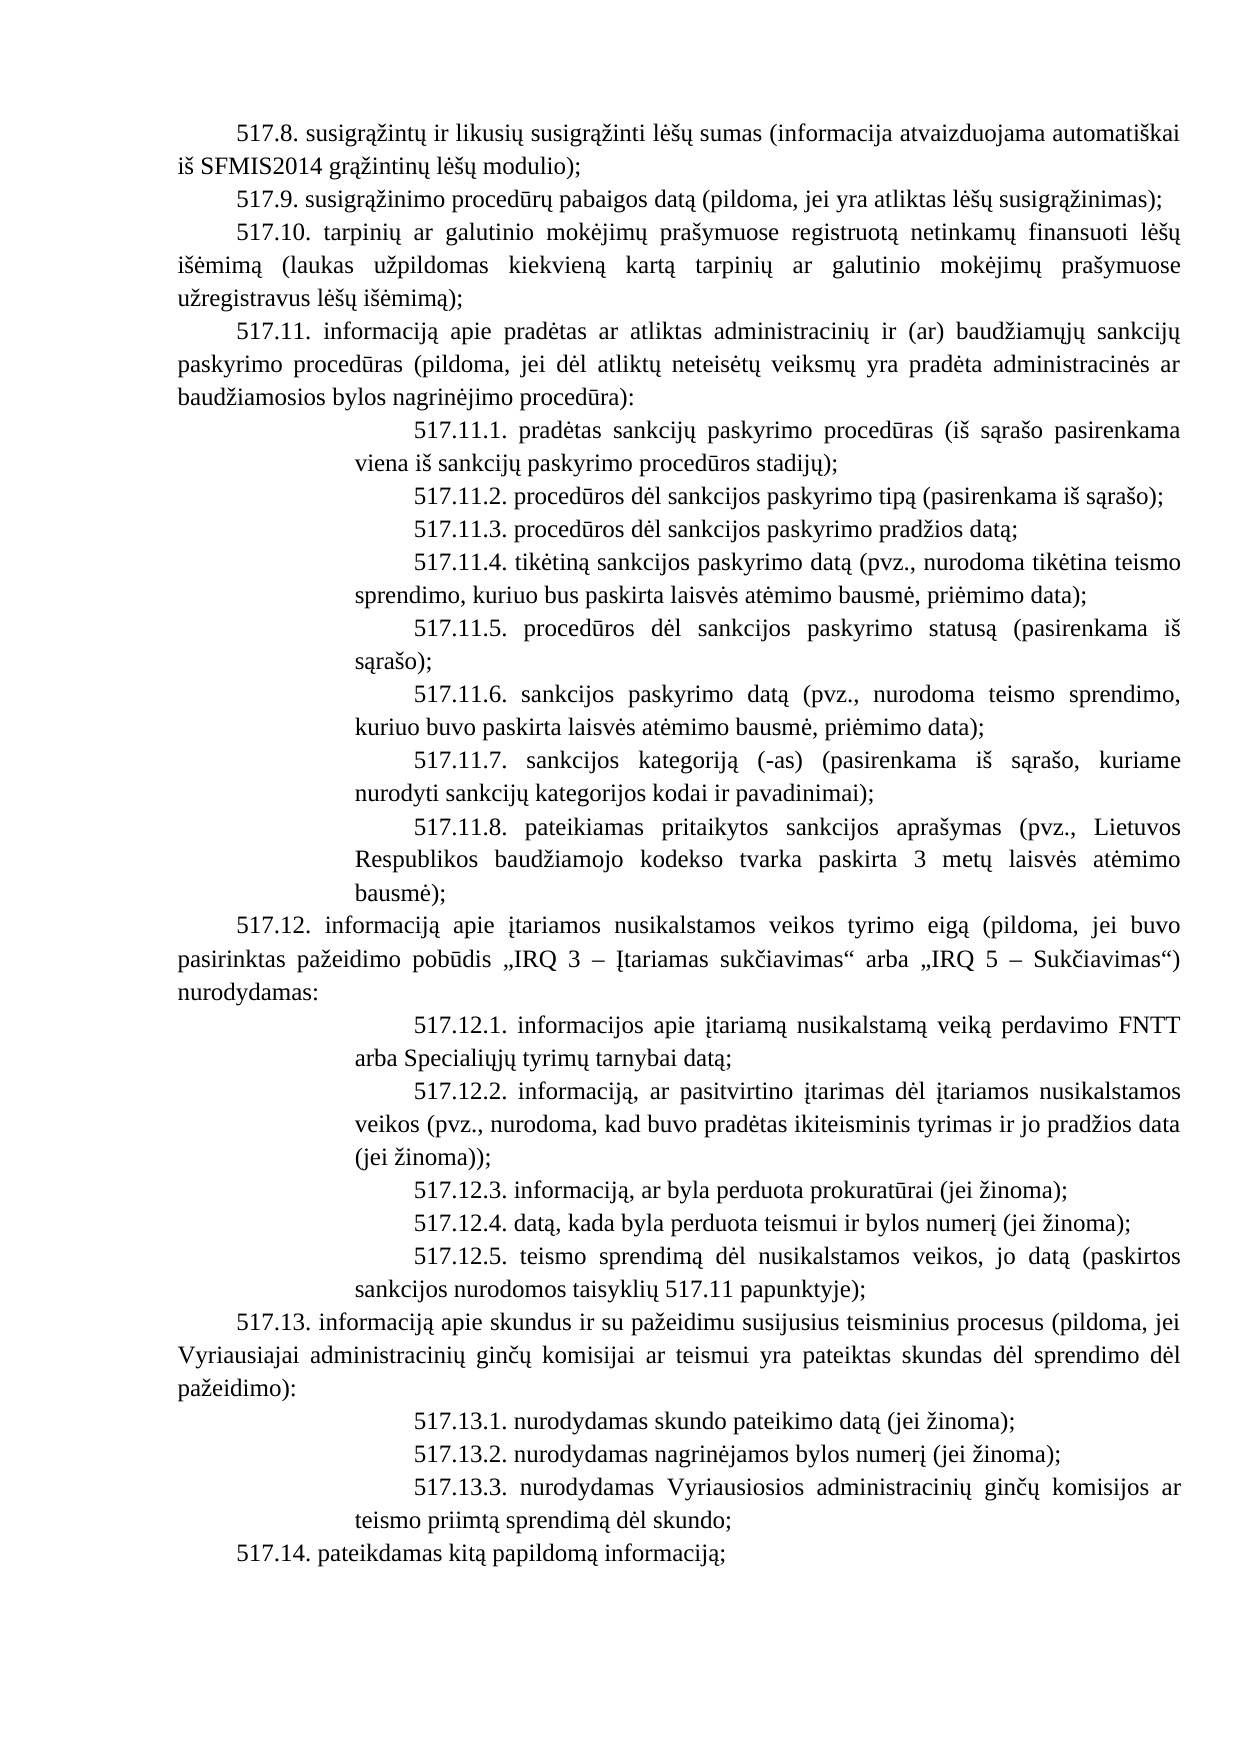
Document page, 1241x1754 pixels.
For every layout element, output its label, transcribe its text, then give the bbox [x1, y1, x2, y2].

text 517.14. pateikdamas kitą papildomą informaciją; [177, 1538, 1181, 1567]
text 517.12.5. teismo sprendimą dėl nusikalstamos veikos, jo datą (paskirtos sankcijos nurodomos taisyklių 517.11 papunktyje); [354, 1241, 1181, 1303]
text 517.11.5. procedūros dėl sankcijos paskyrimo statusą (pasirenkama iš sąrašo); [354, 613, 1181, 675]
text 517.11.3. procedūros dėl sankcijos paskyrimo pradžios datą; [354, 514, 1181, 543]
text 517.11.8. pateikiamas pritaikytos sankcijos aprašymas (pvz., Lietuvos Respublikos baudžiamojo kodekso tvarka paskirta 3 metų laisvės atėmimo bausmė); [354, 812, 1181, 906]
text 517.12.4. datą, kada byla perduota teismui ir bylos numerį (jei žinoma); [354, 1208, 1181, 1237]
text 517.12. informaciją apie įtariamos nusikalstamos veikos tyrimo eigą (pildoma, jei buvo pasirinktas pažeidimo pobūdis „IRQ 3 – Įtariamas sukčiavimas“ arba „IRQ 5 – Sukčiavimas“) nurodydamas: [177, 911, 1181, 1005]
text 517.9. susigrąžinimo procedūrų pabaigos datą (pildoma, jei yra atliktas lėšų susigrąžinimas); [177, 184, 1181, 213]
text 517.10. tarpinių ar galutinio mokėjimų prašymuose registruotą netinkamų finansuoti lėšų išėmimą (laukas užpildomas kiekvieną kartą tarpinių ar galutinio mokėjimų prašymuose užregistravus lėšų išėmimą); [177, 217, 1181, 312]
text 517.13.2. nurodydamas nagrinėjamos bylos numerį (jei žinoma); [354, 1439, 1181, 1468]
text 517.12.1. informacijos apie įtariamą nusikalstamą veiką perdavimo FNTT arba Specialiųjų tyrimų tarnybai datą; [354, 1010, 1181, 1071]
text 517.12.2. informaciją, ar pasitvirtino įtarimas dėl įtariamos nusikalstamos veikos (pvz., nurodoma, kad buvo pradėtas ikiteisminis tyrimas ir jo pradžios data (jei žinoma)); [354, 1076, 1181, 1171]
text 517.12.3. informaciją, ar byla perduota prokuratūrai (jei žinoma); [354, 1175, 1181, 1203]
text 517.13.1. nurodydamas skundo pateikimo datą (jei žinoma); [354, 1406, 1181, 1435]
text 517.13. informaciją apie skundus ir su pažeidimu susijusius teisminius procesus (pildoma, jei Vyriausiajai administracinių ginčų komisijai ar teismui yra pateiktas skundas dėl sprendimo dėl pažeidimo): [177, 1307, 1181, 1402]
text 517.13.3. nurodydamas Vyriausiosios administracinių ginčų komisijos ar teismo priimtą sprendimą dėl skundo; [354, 1472, 1181, 1534]
text 517.11.4. tikėtiną sankcijos paskyrimo datą (pvz., nurodoma tikėtina teismo sprendimo, kuriuo bus paskirta laisvės atėmimo bausmė, priėmimo data); [354, 547, 1181, 609]
text 517.11.2. procedūros dėl sankcijos paskyrimo tipą (pasirenkama iš sąrašo); [354, 481, 1181, 510]
text 517.11. informaciją apie pradėtas ar atliktas administracinių ir (ar) baudžiamųjų sankcijų paskyrimo procedūras (pildoma, jei dėl atliktų neteisėtų veiksmų yra pradėta administracinės ar baudžiamosios bylos nagrinėjimo procedūra): [177, 316, 1181, 411]
text 517.11.7. sankcijos kategoriją (-as) (pasirenkama iš sąrašo, kuriame nurodyti sankcijų kategorijos kodai ir pavadinimai); [354, 746, 1181, 807]
text 517.11.6. sankcijos paskyrimo datą (pvz., nurodoma teismo sprendimo, kuriuo buvo paskirta laisvės atėmimo bausmė, priėmimo data); [354, 679, 1181, 741]
text 517.8. susigrąžintų ir likusių susigrąžinti lėšų sumas (informacija atvaizduojama automatiškai iš SFMIS2014 grąžintinų lėšų modulio); [177, 118, 1181, 180]
text 517.11.1. pradėtas sankcijų paskyrimo procedūras (iš sąrašo pasirenkama viena iš sankcijų paskyrimo procedūros stadijų); [354, 415, 1181, 477]
